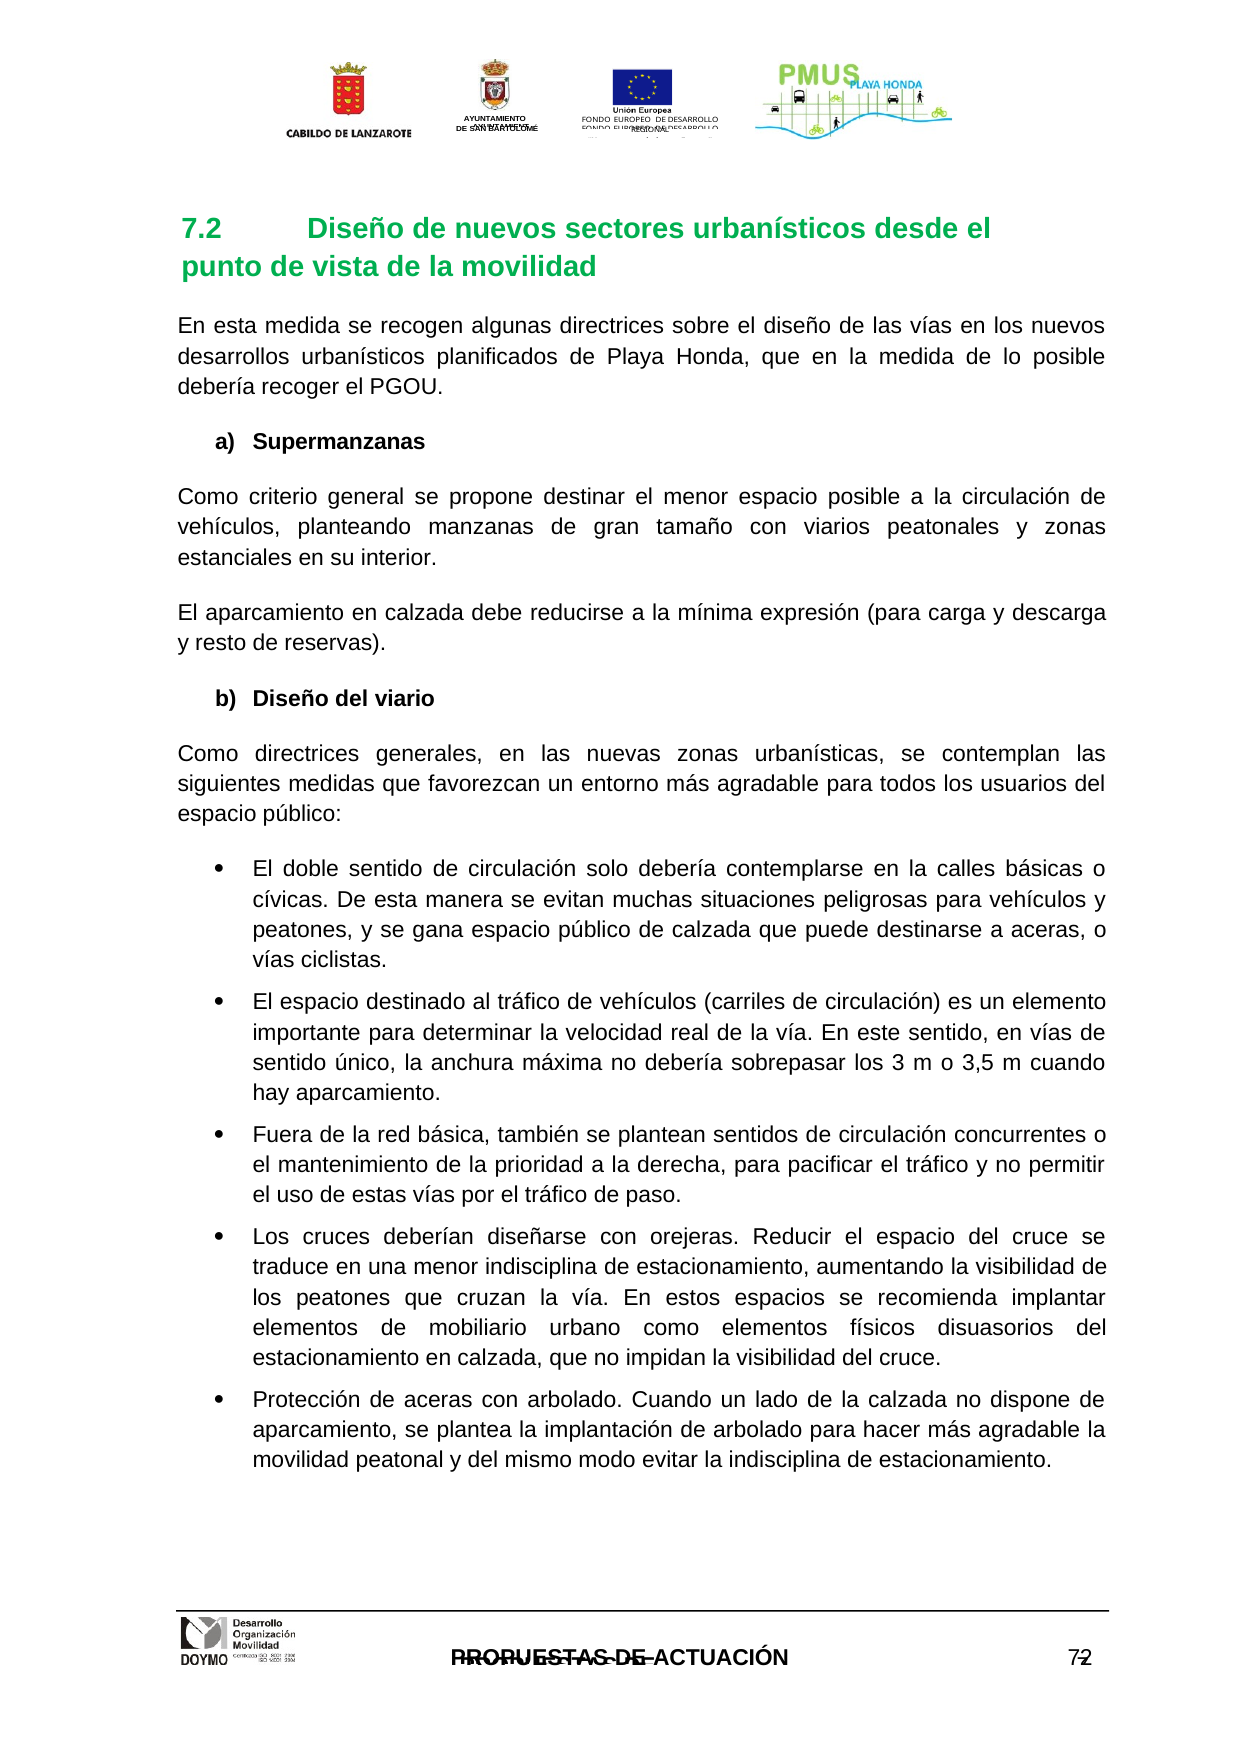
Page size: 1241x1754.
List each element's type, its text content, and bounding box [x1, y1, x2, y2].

list El espacio destinado al tráfico de vehículos (carriles de circulación) es un elemento importante para determinar la velocidad real de la vía. En este sentido, en vías de sentido único, la anchura máxima no debería sobrepasar los 3 m o 3,5 m cuando hay aparcamiento. [215, 988, 1107, 1105]
subtitle Diseño de nuevos sectores urbanísticos desde el punto de vista de la movilidad [181, 211, 1080, 283]
picture [477, 59, 512, 111]
list Los cruces deberían diseñarse con orejeras. Reducir el espacio del cruce se traduce en una menor indisciplina de estacionamiento, aumentando la visibilidad de los peatones que cruzan la vía. En estos espacios se recomienda implantar elementos de mobiliario urbano como elementos físicos disuasorios del estacionamiento en calzada, que no impidan la visibilidad del cruce. [215, 1223, 1107, 1370]
text En esta medida se recogen algunas directrices sobre el diseño de las vías en los nuevos desarrollos urbanísticos planificados de Playa Honda, que en la medida de lo posible debería recoger el PGOU. [177, 312, 1106, 399]
list Fuera de la red básica, también se plantean sentidos de circulación concurrentes o el mantenimiento de la prioridad a la derecha, para pacificar el tráfico y no permitir el uso de estas vías por el tráfico de paso. [215, 1121, 1107, 1207]
picture [286, 62, 412, 139]
picture [180, 1617, 295, 1665]
list Supermanzanas [215, 428, 1146, 454]
list Diseño del viario [215, 684, 1146, 711]
list Protección de aceras con arbolado. Cuando un lado de la calzada no dispone de aparcamiento, se plantea la implantación de arbolado para hacer más agradable la movilidad peatonal y del mismo modo evitar la indisciplina de estacionamiento. [215, 1386, 1106, 1472]
picture [612, 68, 673, 114]
list El doble sentido de circulación solo debería contemplarse en la calles básicas o cívicas. De esta manera se evitan muchas situaciones peligrosas para vehículos y peatones, y se gana espacio público de calzada que puede destinarse a aceras, o vías ciclistas. [215, 855, 1107, 972]
text Como directrices generales, en las nuevas zonas urbanísticas, se contemplan las siguientes medidas que favorezcan un entorno más agradable para todos los usuarios del espacio público: [177, 740, 1107, 827]
text El aparcamiento en calzada debe reducirse a la mínima expresión (para carga y descarga y resto de reservas). [177, 599, 1107, 656]
picture [754, 60, 953, 140]
text Como criterio general se propone destinar el menor espacio posible a la circulación de vehículos, planteando manzanas de gran tamaño con viarios peatonales y zonas estanciales en su interior. [177, 483, 1107, 570]
